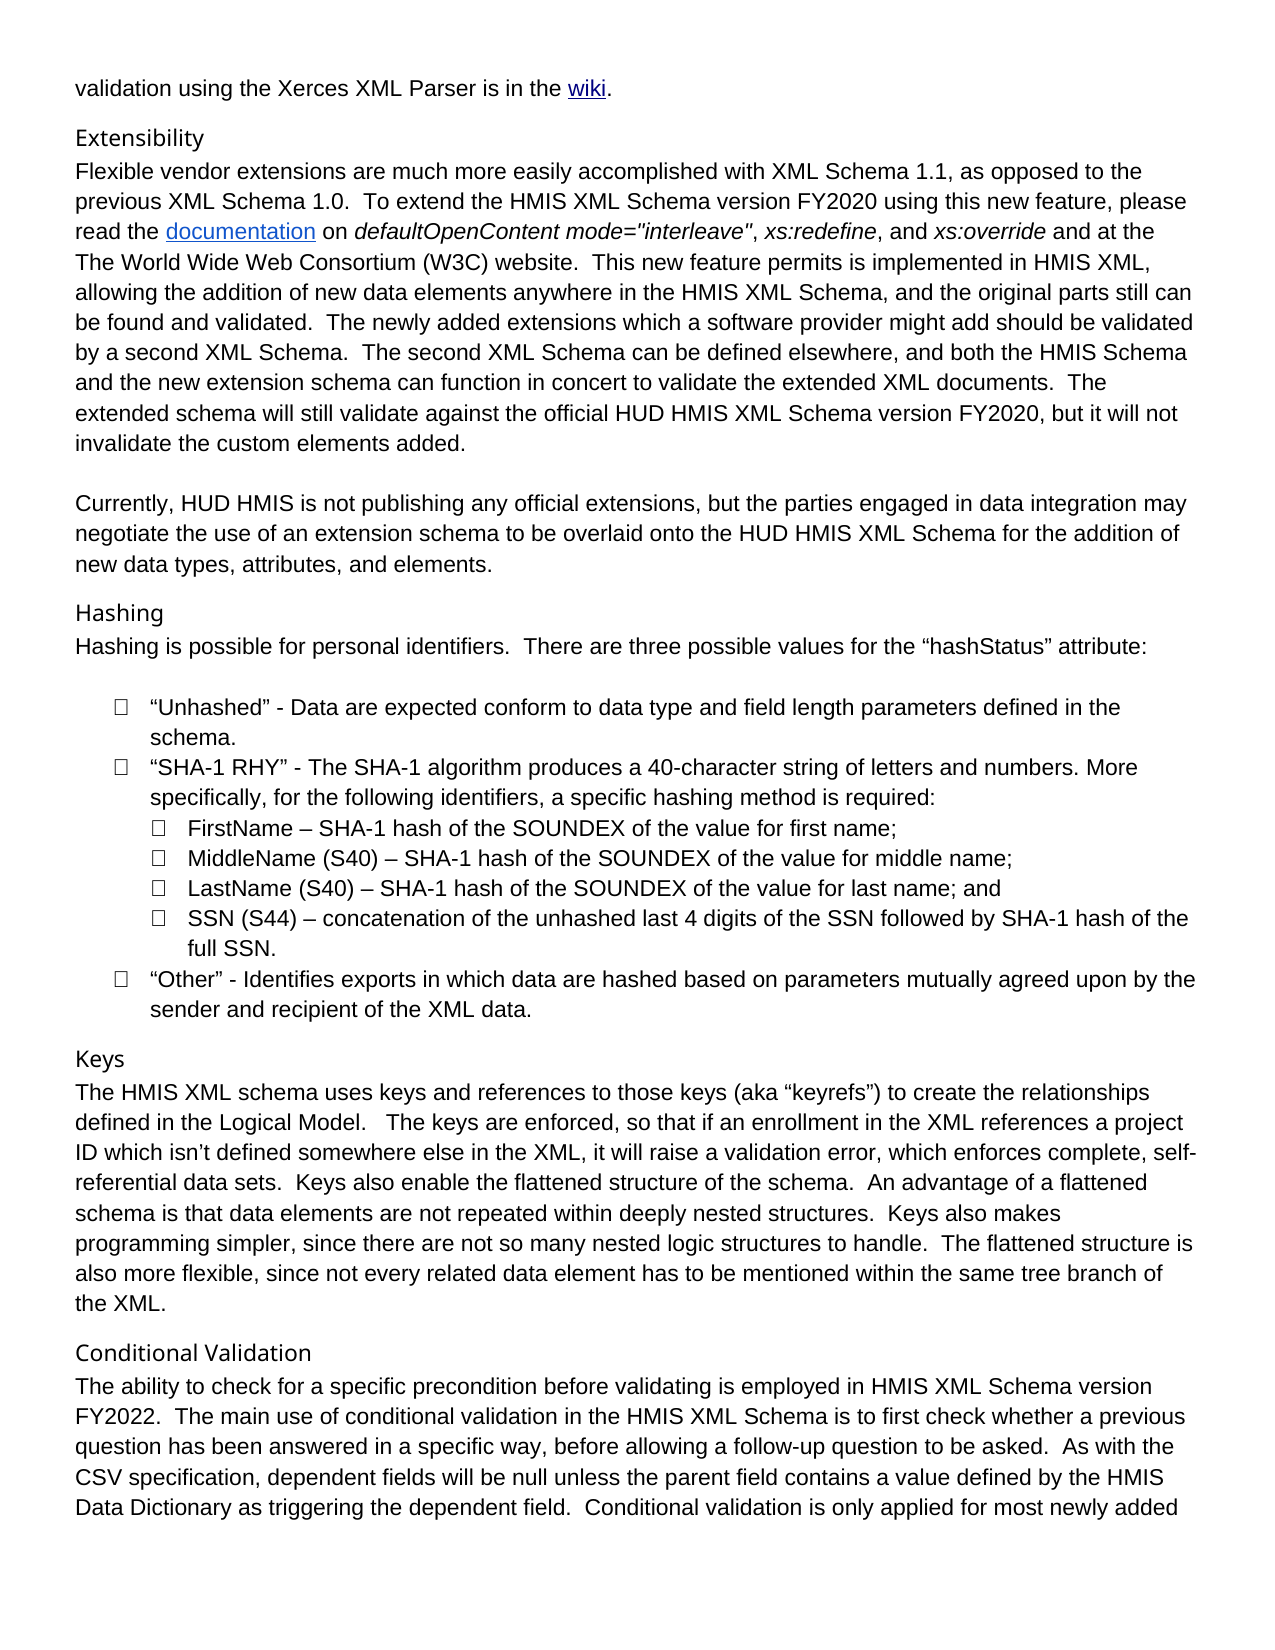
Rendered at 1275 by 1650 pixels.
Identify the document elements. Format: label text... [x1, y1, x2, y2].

text validation using the Xerces XML Parser is in the wiki. [75, 75, 1200, 101]
subtitle Keys [75, 1043, 1200, 1074]
list “Other” - Identifies exports in which data are hashed based on parameters mutually agreed upon by the sender and recipient of the XML data. [112, 966, 1200, 1022]
list SSN (S44) – concatenation of the unhashed last 4 digits of the SSN followed by SHA-1 hash of the full SSN. [150, 905, 1200, 962]
text Flexible vendor extensions are much more easily accomplished with XML Schema 1.1, as opposed to the previous XML Schema 1.0. To extend the HMIS XML Schema version FY2020 using this new feature, please read the documentation on defaultOpenContent mode="interleave", xs:redefine, and xs:override and at the The World Wide Web Consortium (W3C) website. This new feature permits is implemented in HMIS XML, allowing the addition of new data elements anywhere in the HMIS XML Schema, and the original parts still can be found and validated. The newly added extensions which a software provider might add should be validated by a second XML Schema. The second XML Schema can be defined elsewhere, and both the HMIS Schema and the new extension schema can function in concert to validate the extended XML documents. The extended schema will still validate against the official HUD HMIS XML Schema version FY2020, but it will not invalidate the custom elements added. [75, 158, 1200, 456]
list MiddleName (S40) – SHA-1 hash of the SOUNDEX of the value for middle name; [150, 845, 1200, 871]
list LastName (S40) – SHA-1 hash of the SOUNDEX of the value for last name; and [150, 875, 1200, 901]
text The ability to check for a specific precondition before validating is employed in HMIS XML Schema version FY2022. The main use of conditional validation in the HMIS XML Schema is to first check whether a previous question has been answered in a specific way, before allowing a follow-up question to be asked. As with the CSV specification, dependent fields will be null unless the parent field contains a value defined by the HMIS Data Dictionary as triggering the dependent field. Conditional validation is only applied for most newly added [75, 1373, 1200, 1520]
subtitle Extensibility [75, 122, 1200, 153]
text Currently, HUD HMIS is not publishing any official extensions, but the parties engaged in data integration may negotiate the use of an extension schema to be overlaid onto the HUD HMIS XML Schema for the addition of new data types, attributes, and elements. [75, 490, 1200, 577]
subtitle Hashing [75, 597, 1200, 629]
list “Unhashed” - Data are expected conform to data type and field length parameters defined in the schema. [112, 694, 1200, 750]
text Hashing is possible for personal identifiers. There are three possible values for the “hashStatus” attribute: [75, 633, 1200, 660]
subtitle Conditional Validation [75, 1337, 1200, 1368]
list “SHA-1 RHY” - The SHA-1 algorithm produces a 40-character string of letters and numbers. More specifically, for the following identifiers, a specific hashing method is required: [112, 754, 1200, 811]
list FirstName – SHA-1 hash of the SOUNDEX of the value for first name; [150, 814, 1200, 841]
text The HMIS XML schema uses keys and references to those keys (aka “keyrefs”) to create the relationships defined in the Logical Model. The keys are enforced, so that if an enrollment in the XML references a project ID which isn’t defined somewhere else in the XML, it will raise a validation error, which enforces complete, self-referential data sets. Keys also enable the flattened structure of the schema. An advantage of a flattened schema is that data elements are not repeated within deeply nested structures. Keys also makes programming simpler, since there are not so many nested logic structures to handle. The flattened structure is also more flexible, since not every related data element has to be mentioned within the same tree branch of the XML. [75, 1079, 1200, 1316]
